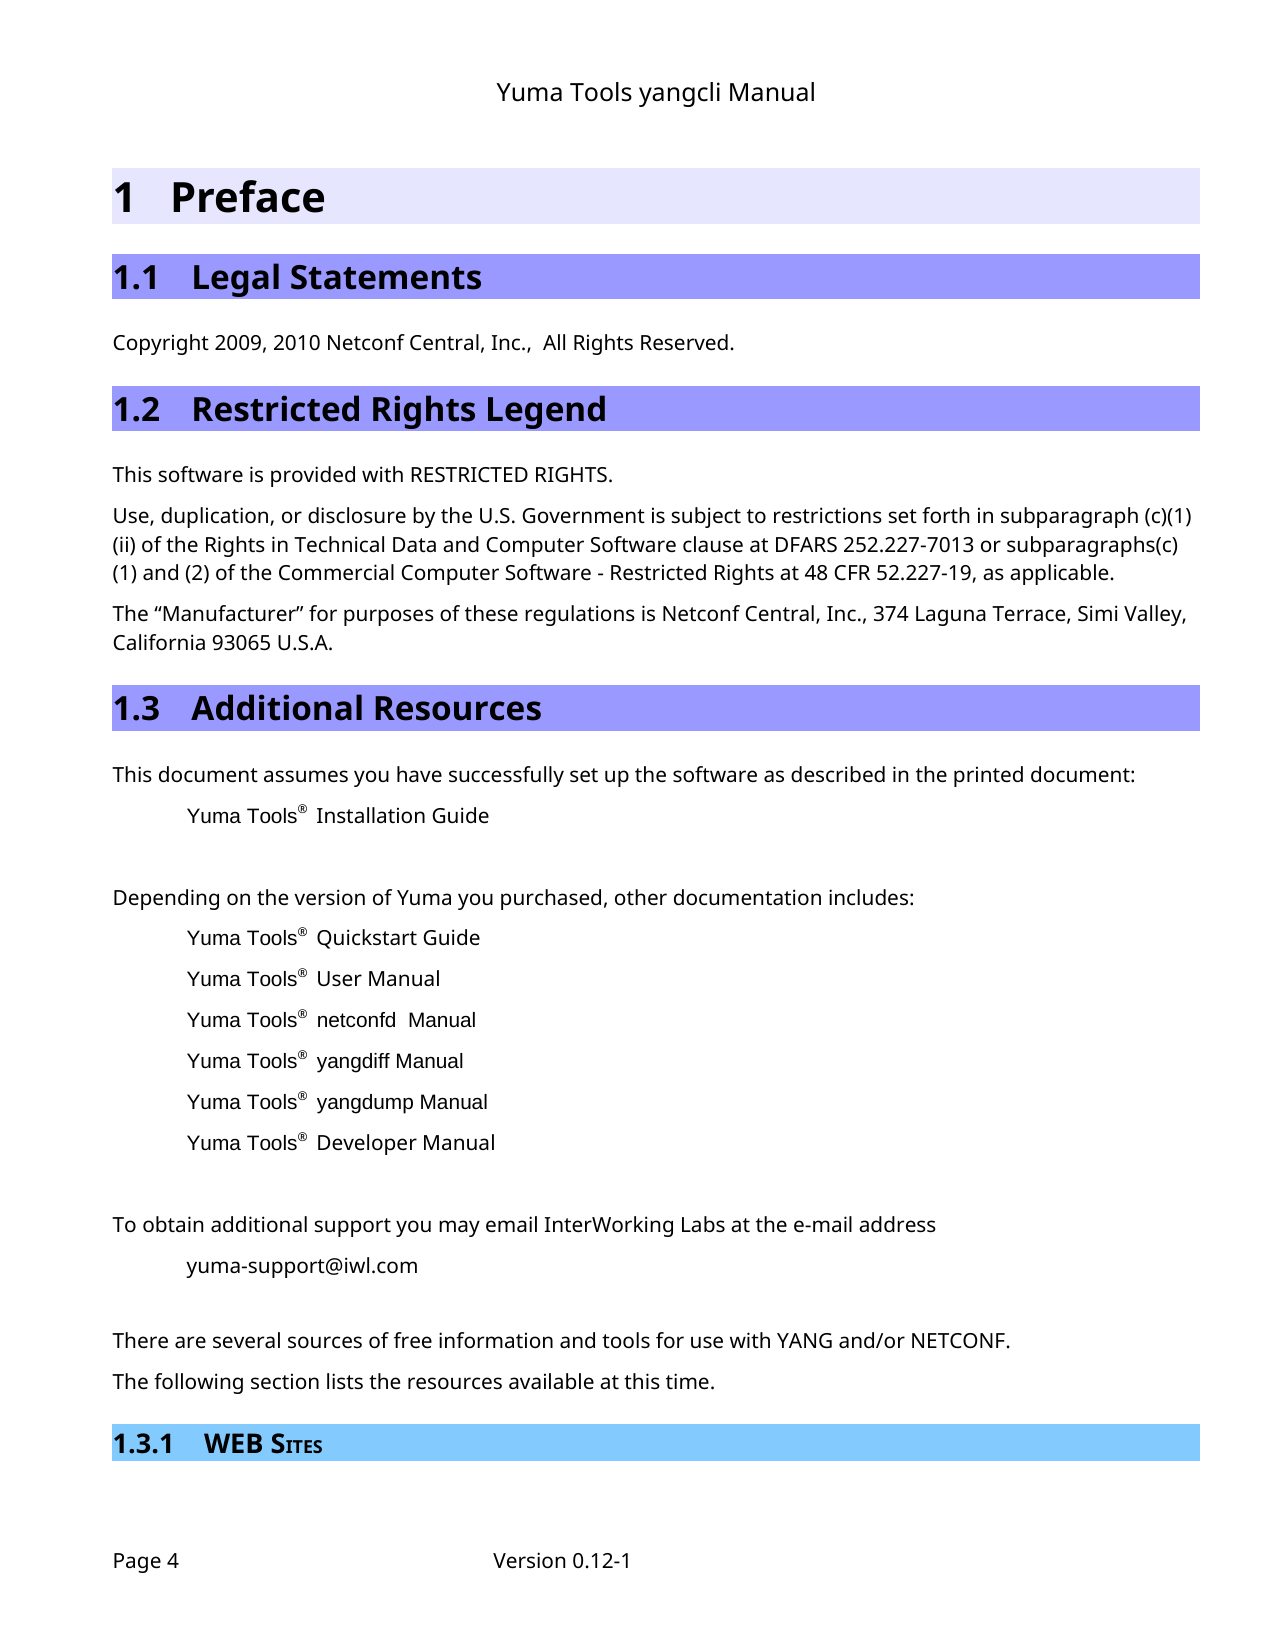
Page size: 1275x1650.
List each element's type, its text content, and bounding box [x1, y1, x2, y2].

text Depending on the version of Yuma you purchased, other documentation includes: [112, 883, 1200, 911]
text This software is provided with RESTRICTED RIGHTS. [112, 460, 1200, 489]
text Yuma Tools® User Manual [112, 964, 1200, 993]
text The “Manufacturer” for purposes of these regulations is Netconf Central, Inc., 374 Laguna Terrace, Simi Valley, California 93065 U.S.A. [112, 599, 1200, 656]
text Yuma Tools® Quickstart Guide [112, 923, 1200, 952]
text yuma-support@iwl.com [112, 1251, 1200, 1279]
subtitle Legal Statements [112, 254, 1200, 299]
subtitle WEB Sites [112, 1424, 1200, 1461]
subtitle Restricted Rights Legend [112, 386, 1200, 431]
text This document assumes you have successfully set up the software as described in the printed document: [112, 760, 1200, 788]
text Yuma Tools® yangdump Manual [112, 1087, 1200, 1116]
text To obtain additional support you may email InterWorking Labs at the e-mail address [112, 1210, 1200, 1238]
text The following section lists the resources available at this time. [112, 1367, 1200, 1395]
text Yuma Tools® netconfd Manual [112, 1005, 1200, 1034]
text Yuma Tools® Installation Guide [112, 801, 1200, 829]
subtitle Preface [112, 168, 1200, 224]
text Yuma Tools® yangdiff Manual [112, 1046, 1200, 1075]
text Yuma Tools® Developer Manual [112, 1128, 1200, 1157]
text Copyright 2009, 2010 Netconf Central, Inc., All Rights Reserved. [112, 328, 1200, 357]
text There are several sources of free information and tools for use with YANG and/or NETCONF. [112, 1326, 1200, 1354]
subtitle Additional Resources [112, 685, 1200, 731]
text Use, duplication, or disclosure by the U.S. Government is subject to restrictions set forth in subparagraph (c)(1)(ii) of the Rights in Technical Data and Computer Software clause at DFARS 252.227-7013 or subparagraphs(c)(1) and (2) of the Commercial Computer Software - Restricted Rights at 48 CFR 52.227-19, as applicable. [112, 501, 1200, 587]
